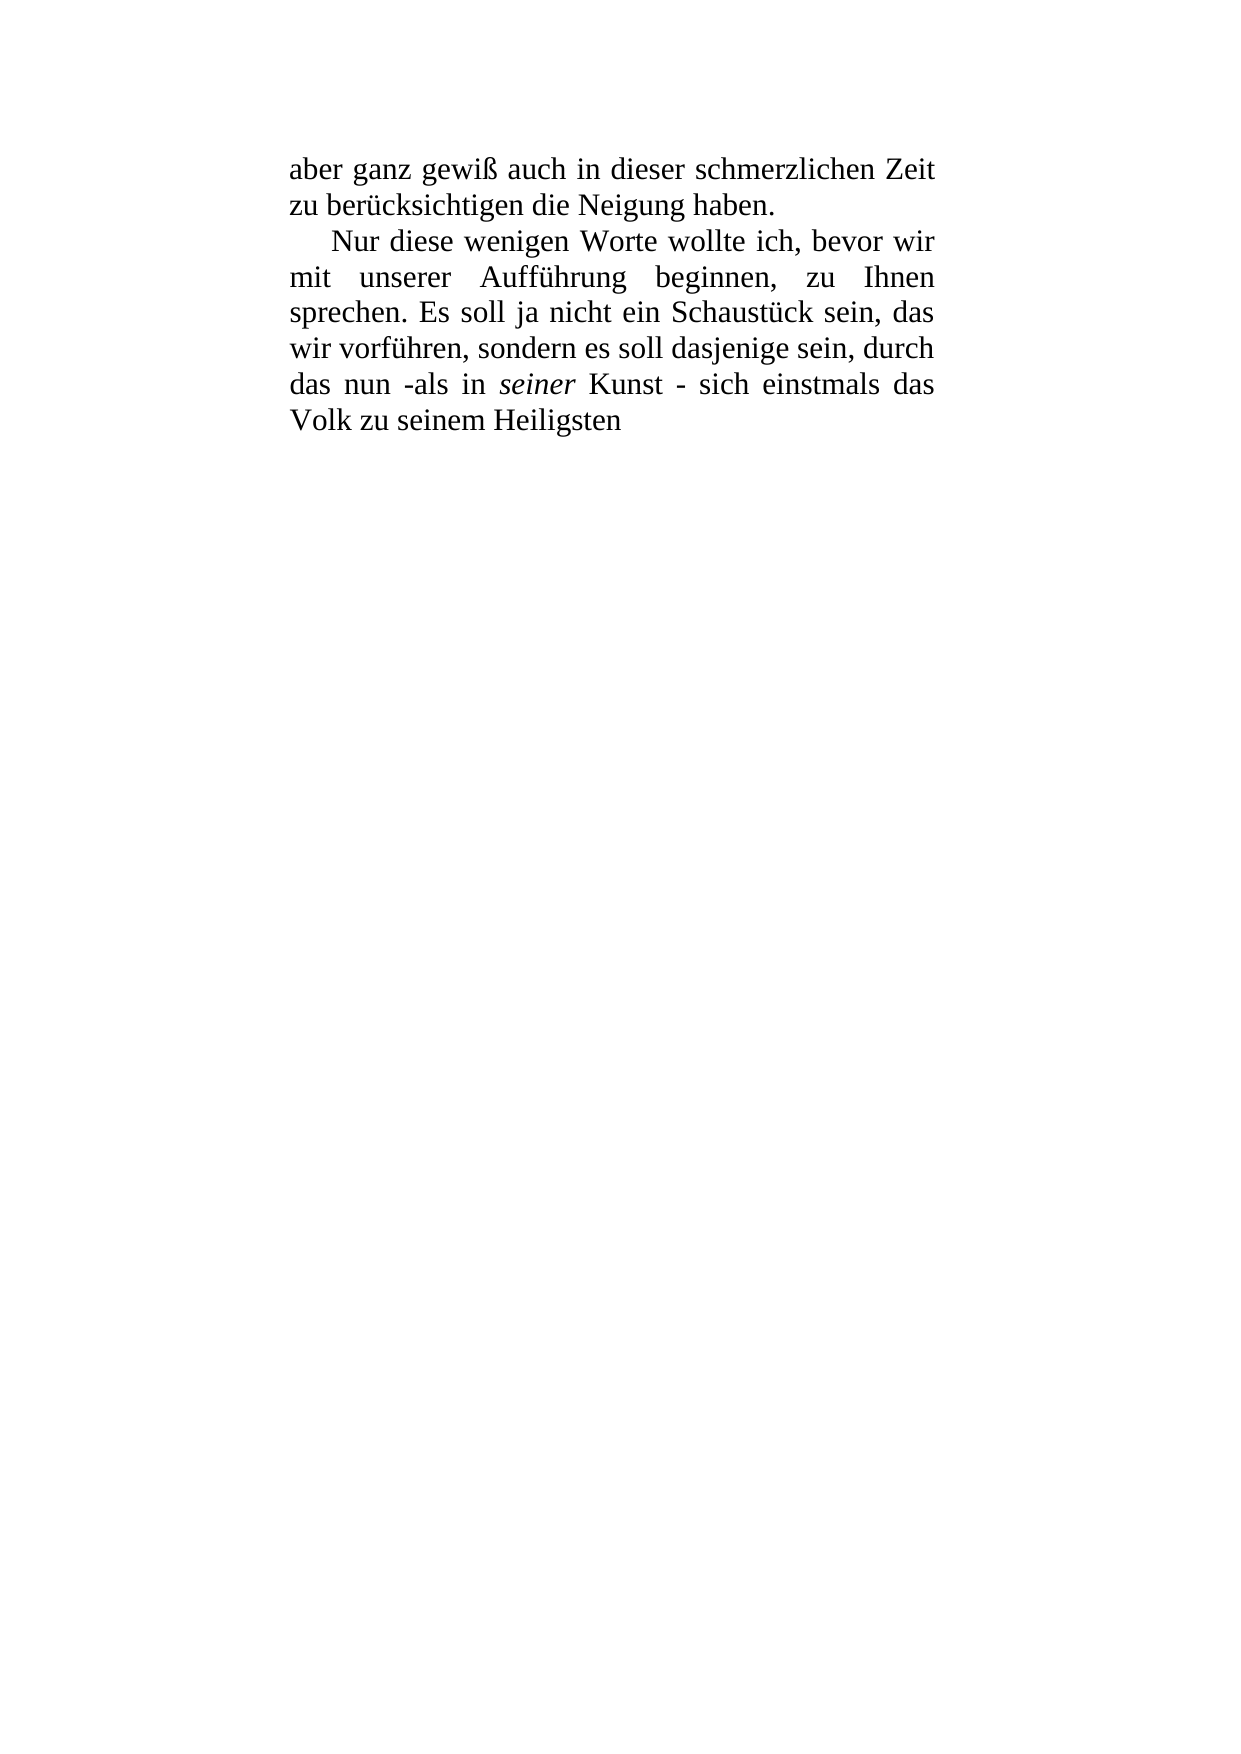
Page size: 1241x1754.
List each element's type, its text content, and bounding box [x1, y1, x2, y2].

text Nur diese wenigen Worte wollte ich, bevor wir mit unserer Aufführung beginnen, zu Ihnen sprechen. Es soll ja nicht ein Schaustück sein, das wir vorführen, sondern es soll dasjenige sein, durch das nun -als in seiner Kunst - sich einstmals das Volk zu seinem Heiligsten [289, 222, 935, 437]
text aber ganz gewiß auch in dieser schmerzlichen Zeit zu berücksichtigen die Neigung haben. [289, 150, 936, 222]
